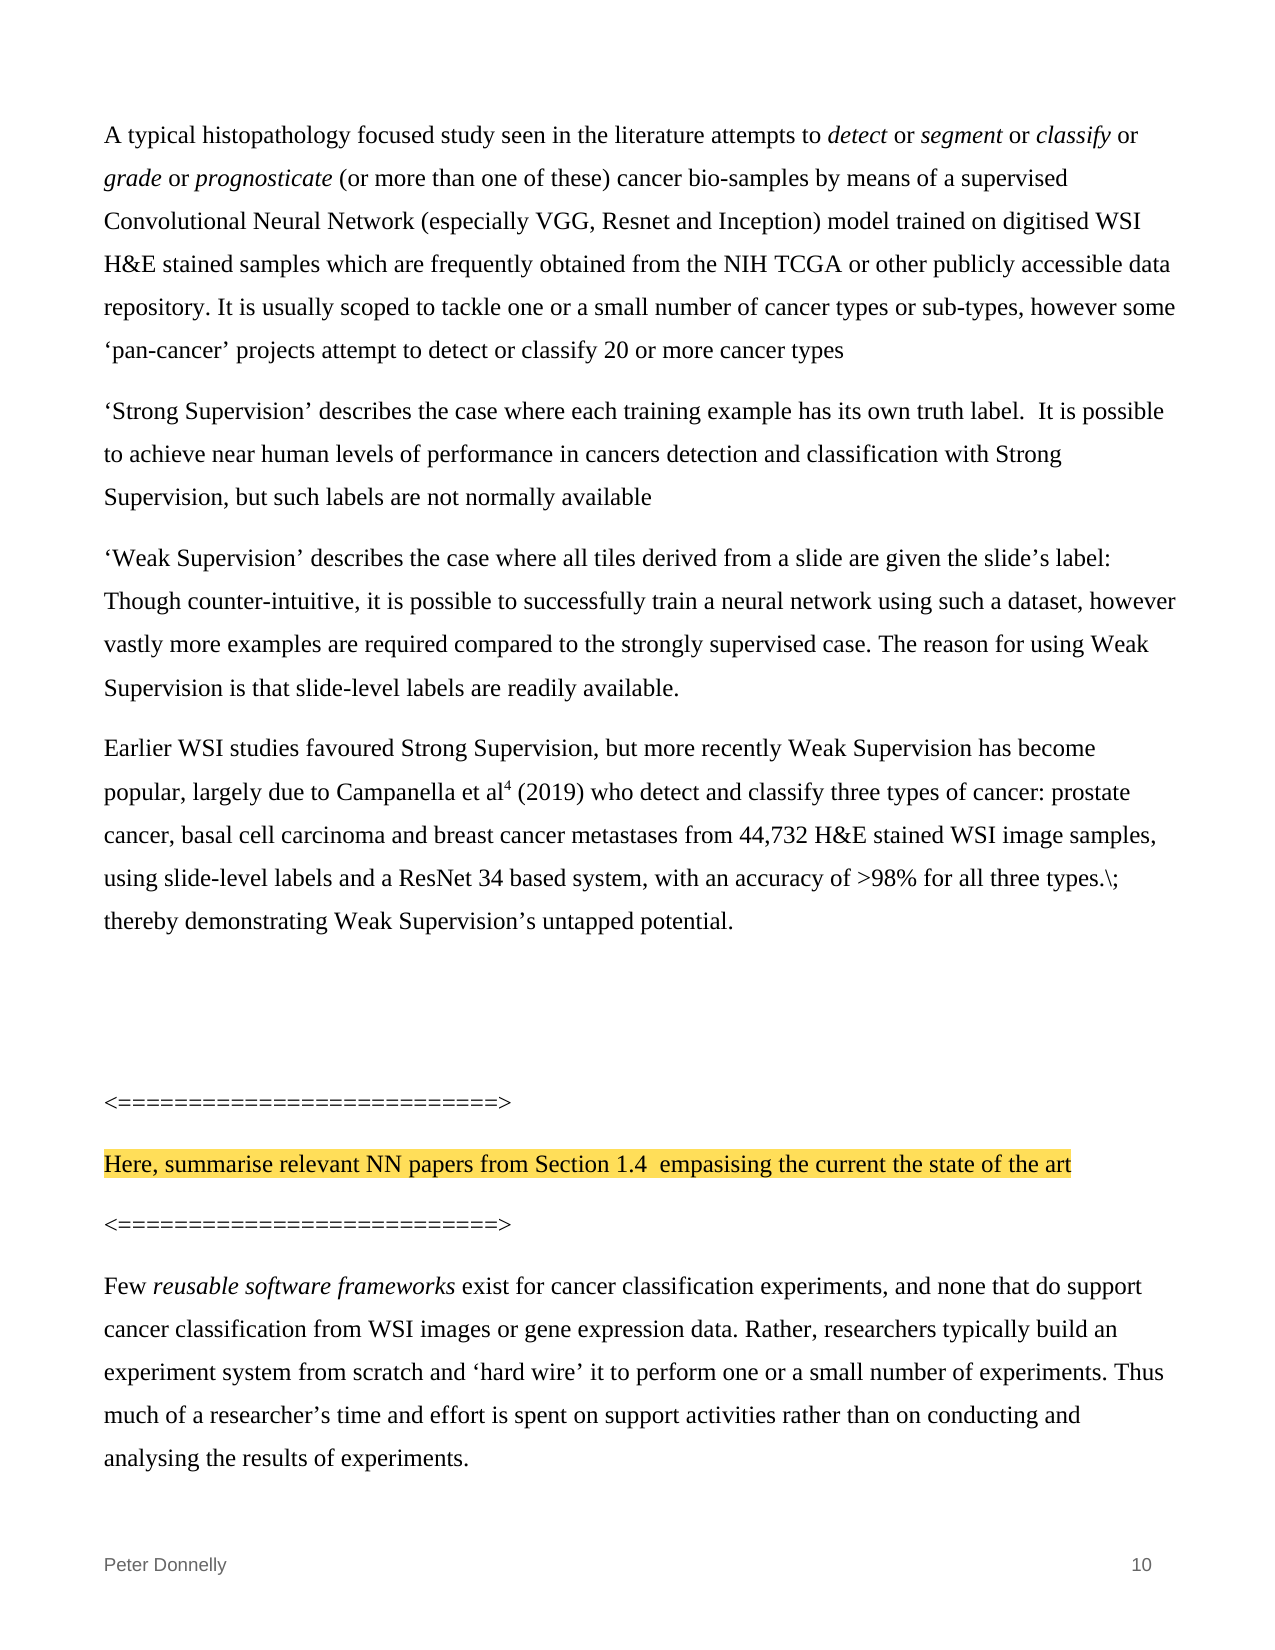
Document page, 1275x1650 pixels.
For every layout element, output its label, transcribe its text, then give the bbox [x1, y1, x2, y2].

text A typical histopathology focused study seen in the literature attempts to detect or segment or classify or grade or prognosticate (or more than one of these) cancer bio-samples by means of a supervised Convolutional Neural Network (especially VGG, Resnet and Inception) model trained on digitised WSI H&E stained samples which are frequently obtained from the NIH TCGA or other publicly accessible data repository. It is usually scoped to tackle one or a small number of cancer types or sub-types, however some ‘pan-cancer’ projects attempt to detect or classify 20 or more cancer types [103, 120, 1181, 364]
text ‘Strong Supervision’ describes the case where each training example has its own truth label. It is possible to achieve near human levels of performance in cancers detection and classification with Strong Supervision, but such labels are not normally available [103, 396, 1181, 511]
text Earlier WSI studies favoured Strong Supervision, but more recently Weak Supervision has become popular, largely due to Campanella et al (2019) who detect and classify three types of cancer: prostate cancer, basal cell carcinoma and breast cancer metastases from 44,732 H&E stained WSI image samples, using slide-level labels and a ResNet 34 based system, with an accuracy of >98% for all three types.\; thereby demonstrating Weak Supervision’s untapped potential. [103, 733, 1181, 935]
text <===========================> [103, 1210, 1181, 1239]
text <===========================> [103, 1088, 1181, 1117]
text ‘Weak Supervision’ describes the case where all tiles derived from a slide are given the slide’s label: Though counter-intuitive, it is possible to successfully train a neural network using such a dataset, however vastly more examples are required compared to the strongly supervised case. The reason for using Weak Supervision is that slide-level labels are readily available. [103, 543, 1181, 701]
text Here, summarise relevant NN papers from Section 1.4 empasising the current the state of the art [103, 1149, 1181, 1178]
text Few reusable software frameworks exist for cancer classification experiments, and none that do support cancer classification from WSI images or gene expression data. Rather, researchers typically build an experiment system from scratch and ‘hard wire’ it to perform one or a small number of experiments. Thus much of a researcher’s time and effort is spent on support activities rather than on conducting and analysing the results of experiments. [103, 1271, 1181, 1472]
